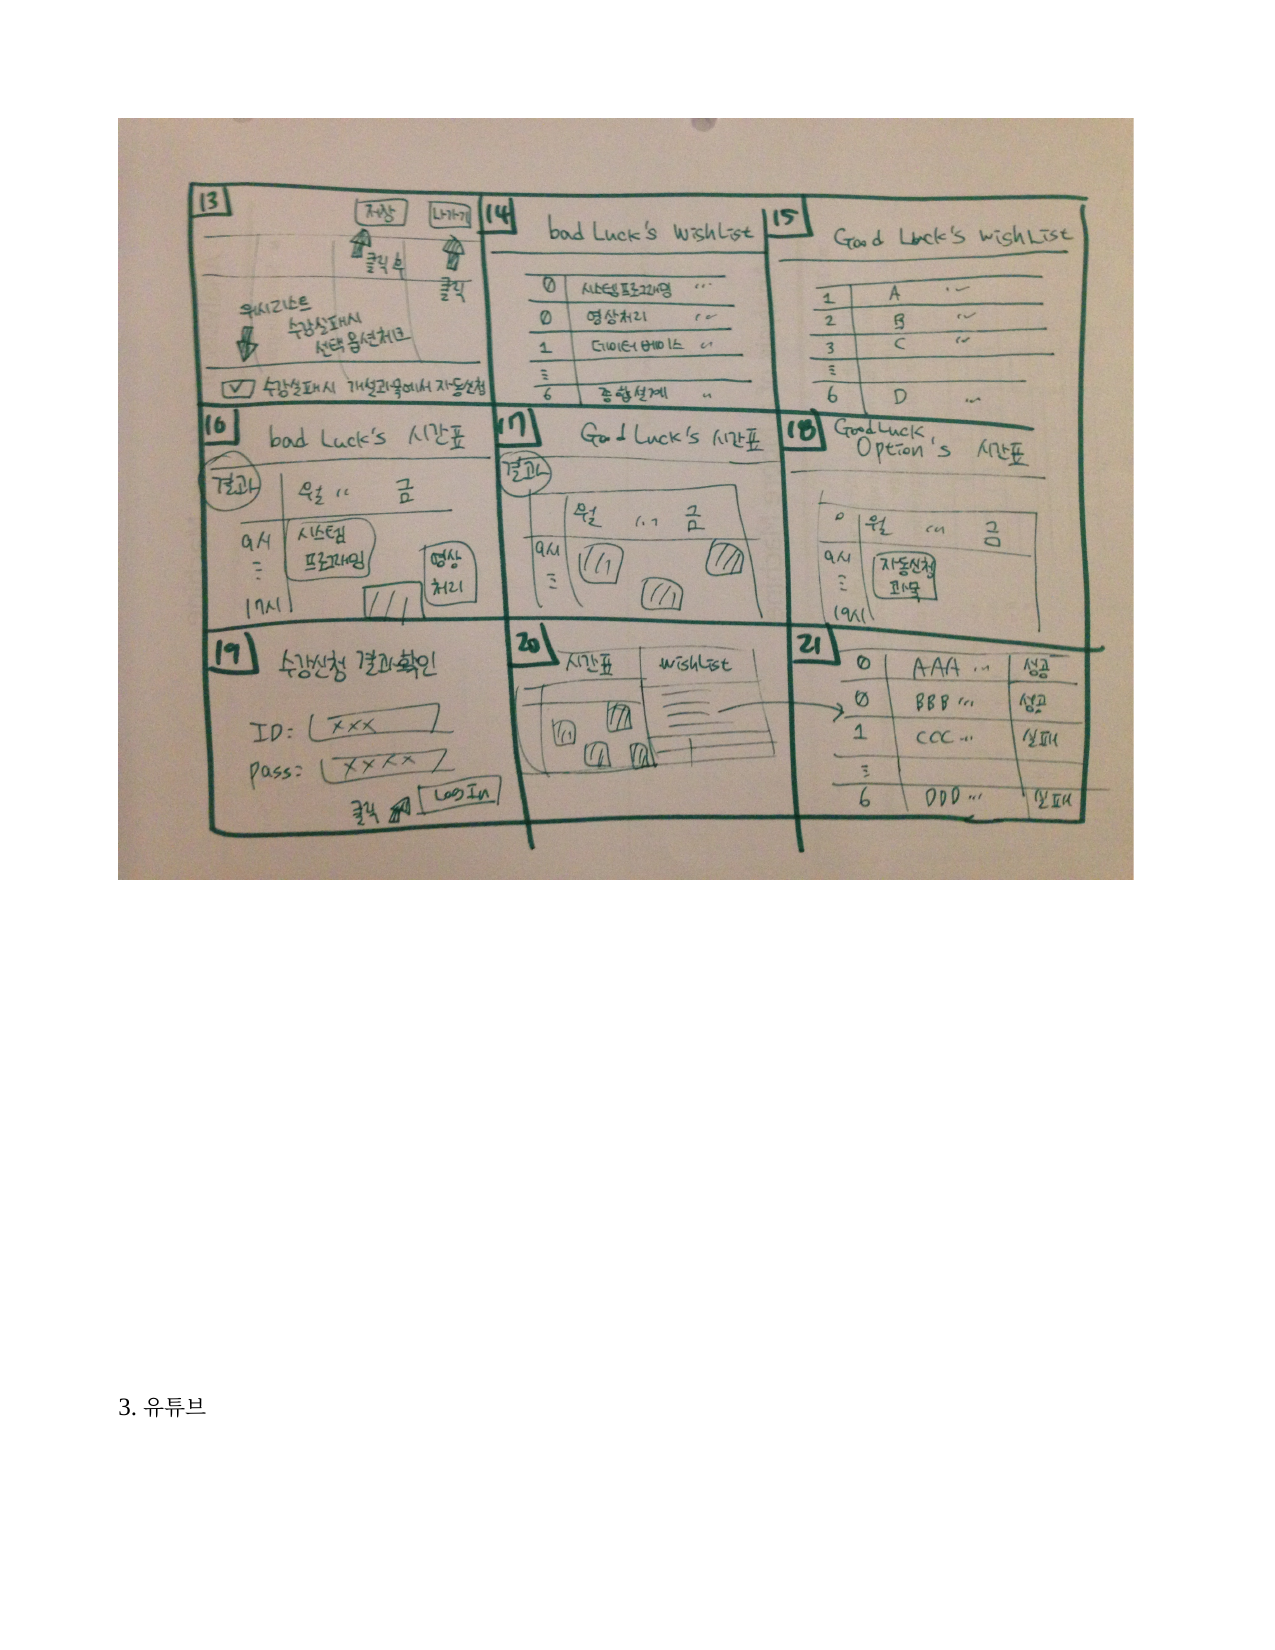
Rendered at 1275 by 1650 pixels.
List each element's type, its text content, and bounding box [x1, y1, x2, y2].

picture [118, 118, 1134, 880]
text 3. 유튜브 [118, 1390, 1157, 1422]
